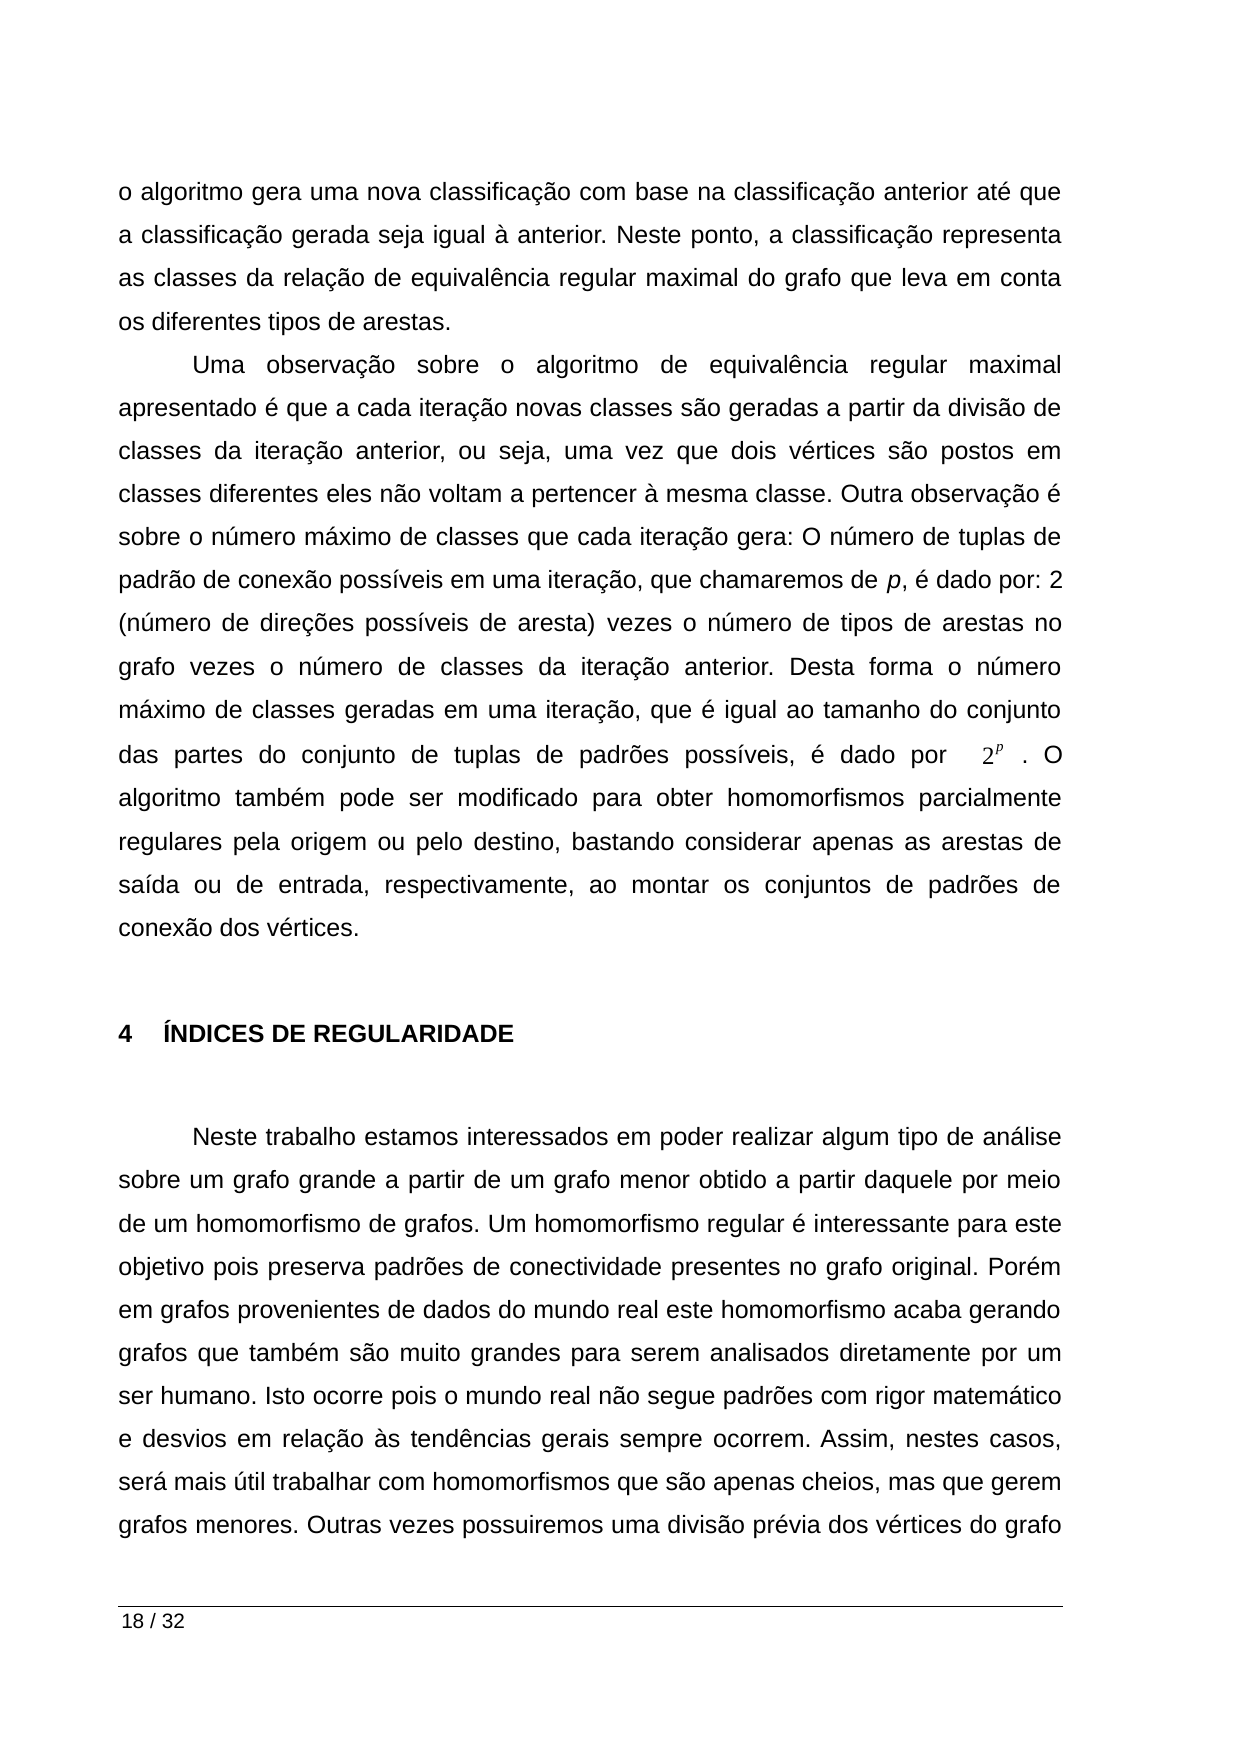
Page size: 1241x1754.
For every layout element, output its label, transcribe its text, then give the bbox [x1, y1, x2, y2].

text Neste trabalho estamos interessados em poder realizar algum tipo de análise sobre um grafo grande a partir de um grafo menor obtido a partir daquele por meio de um homomorfismo de grafos. Um homomorfismo regular é interessante para este objetivo pois preserva padrões de conectividade presentes no grafo original. Porém em grafos provenientes de dados do mundo real este homomorfismo acaba gerando grafos que também são muito grandes para serem analisados diretamente por um ser humano. Isto ocorre pois o mundo real não segue padrões com rigor matemático e desvios em relação às tendências gerais sempre ocorrem. Assim, nestes casos, será mais útil trabalhar com homomorfismos que são apenas cheios, mas que gerem grafos menores. Outras vezes possuiremos uma divisão prévia dos vértices do grafo [118, 1122, 1063, 1539]
text Uma observação sobre o algoritmo de equivalência regular maximal apresentado é que a cada iteração novas classes são geradas a partir da divisão de classes da iteração anterior, ou seja, uma vez que dois vértices são postos em classes diferentes eles não voltam a pertencer à mesma classe. Outra observação é sobre o número máximo de classes que cada iteração gera: O número de tuplas de padrão de conexão possíveis em uma iteração, que chamaremos de p, é dado por: 2 (número de direções possíveis de aresta) vezes o número de tipos de arestas no grafo vezes o número de classes da iteração anterior. Desta forma o número máximo de classes geradas em uma iteração, que é igual ao tamanho do conjunto das partes do conjunto de tuplas de padrões possíveis, é dado por . O algoritmo também pode ser modificado para obter homomorfismos parcialmente regulares pela origem ou pelo destino, bastando considerar apenas as arestas de saída ou de entrada, respectivamente, ao montar os conjuntos de padrões de conexão dos vértices. [118, 350, 1063, 942]
subtitle Índices de regularidade [118, 1018, 1063, 1047]
text o algoritmo gera uma nova classificação com base na classificação anterior até que a classificação gerada seja igual à anterior. Neste ponto, a classificação representa as classes da relação de equivalência regular maximal do grafo que leva em conta os diferentes tipos de arestas. [118, 177, 1063, 335]
